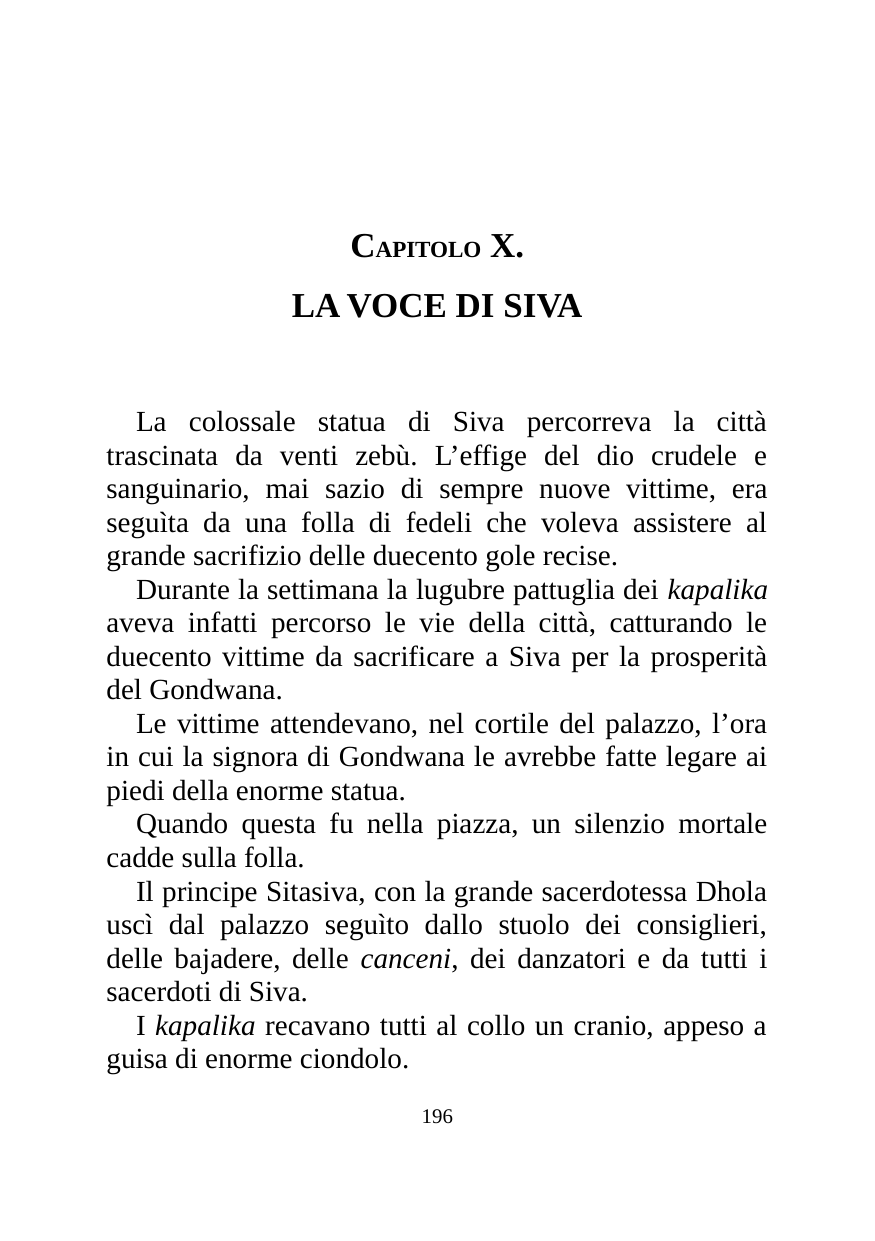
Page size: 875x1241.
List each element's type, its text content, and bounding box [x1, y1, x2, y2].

text Quando questa fu nella piazza, un silenzio mortale cadde sulla folla. [106, 807, 768, 874]
text Il principe Sitasiva, con la grande sacerdotessa Dhola uscì dal palazzo seguìto dallo stuolo dei consiglieri, delle bajadere, delle canceni, dei danzatori e da tutti i sacerdoti di Siva. [106, 874, 768, 1008]
text Durante la settimana la lugubre pattuglia dei kapalika aveva infatti percorso le vie della città, catturando le duecento vittime da sacrificare a Siva per la prosperità del Gondwana. [106, 572, 768, 706]
subtitle Capitolo X. La voce di Siva [106, 224, 768, 325]
text Le vittime attendevano, nel cortile del palazzo, l’ora in cui la signora di Gondwana le avrebbe fatte legare ai piedi della enorme statua. [106, 706, 768, 807]
text La colossale statua di Siva percorreva la città trascinata da venti zebù. L’effige del dio crudele e sanguinario, mai sazio di sempre nuove vittime, era seguìta da una folla di fedeli che voleva assistere al grande sacrifizio delle duecento gole recise. [106, 404, 768, 572]
text I kapalika recavano tutti al collo un cranio, appeso a guisa di enorme ciondolo. [106, 1008, 768, 1075]
